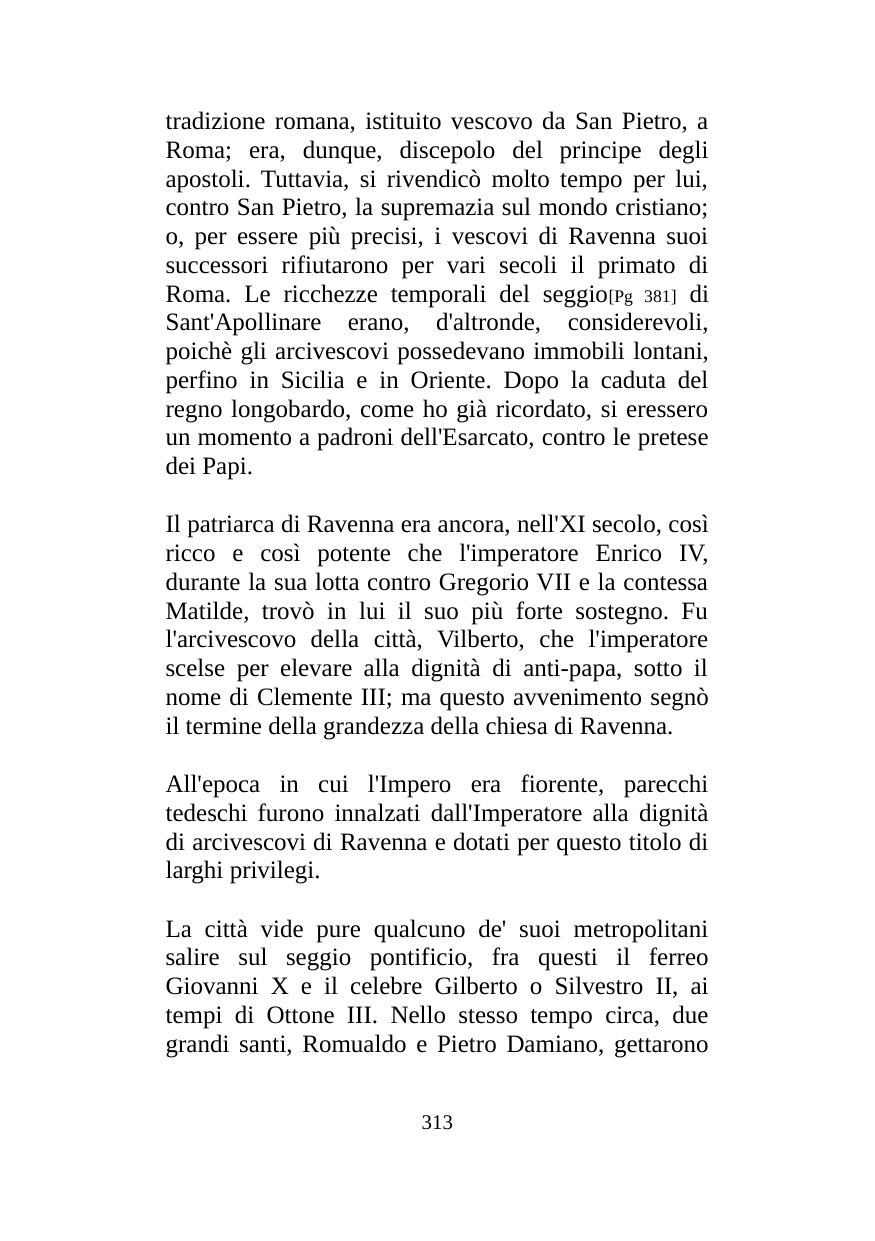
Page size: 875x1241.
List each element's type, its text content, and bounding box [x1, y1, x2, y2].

text La città vide pure qualcuno de' suoi metropolitani salire sul seggio pontificio, fra questi il ferreo Giovanni X e il celebre Gilberto o Silvestro II, ai tempi di Ottone III. Nello stesso tempo circa, due grandi santi, Romualdo e Pietro Damiano, gettarono [165, 914, 709, 1057]
text tradizione romana, istituito vescovo da San Pietro, a Roma; era, dunque, discepolo del principe degli apostoli. Tuttavia, si rivendicò molto tempo per lui, contro San Pietro, la supremazia sul mondo cristiano; o, per essere più precisi, i vescovi di Ravenna suoi successori rifiutarono per vari secoli il primato di Roma. Le ricchezze temporali del seggio[Pg 381] di Sant'Apollinare erano, d'altronde, considerevoli, poichè gli arcivescovi possedevano immobili lontani, perfino in Sicilia e in Oriente. Dopo la caduta del regno longobardo, come ho già ricordato, si eressero un momento a padroni dell'Esarcato, contro le pretese dei Papi. [165, 106, 709, 480]
text Il patriarca di Ravenna era ancora, nell'XI secolo, così ricco e così potente che l'imperatore Enrico IV, durante la sua lotta contro Gregorio VII e la contessa Matilde, trovò in lui il suo più forte sostegno. Fu l'arcivescovo della città, Vilberto, che l'imperatore scelse per elevare alla dignità di anti-papa, sotto il nome di Clemente III; ma questo avvenimento segnò il termine della grandezza della chiesa di Ravenna. [165, 509, 709, 739]
text All'epoca in cui l'Impero era fiorente, parecchi tedeschi furono innalzati dall'Imperatore alla dignità di arcivescovi di Ravenna e dotati per questo titolo di larghi privilegi. [165, 769, 709, 884]
